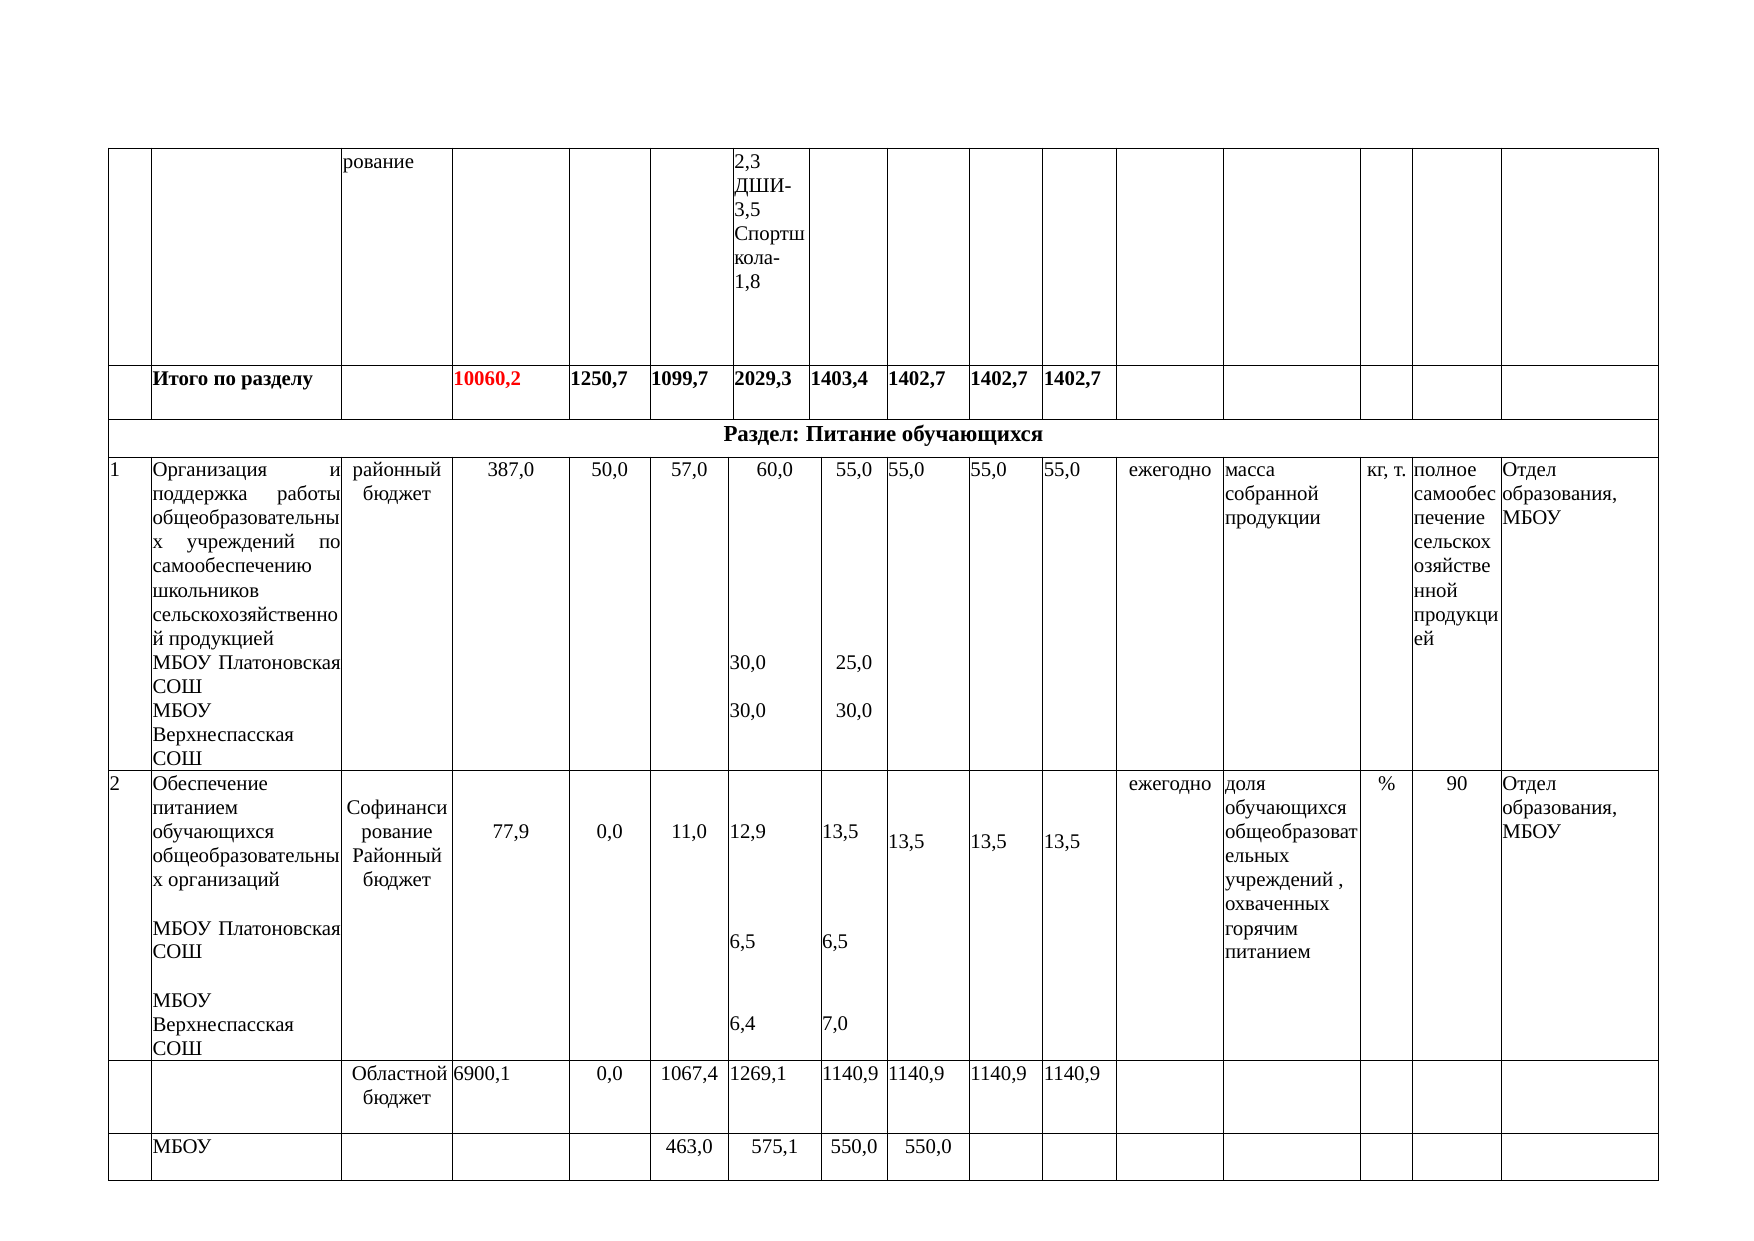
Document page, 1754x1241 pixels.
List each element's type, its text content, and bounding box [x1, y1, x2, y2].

table_cell МБОУ [152, 1134, 341, 1180]
table_cell [570, 1134, 650, 1180]
table_cell [1502, 149, 1658, 365]
table_cell [1502, 1061, 1658, 1133]
table_cell 1402,7 [970, 366, 1042, 419]
table_cell [75, 457, 87, 770]
table_cell 60,0 30,0 30,0 [729, 458, 821, 770]
table_cell 50,0 [570, 458, 650, 770]
table_cell [1043, 149, 1116, 365]
table_cell [1502, 366, 1658, 419]
table_cell [1224, 1061, 1360, 1133]
table_cell [1659, 1133, 1754, 1180]
table_cell ежегодно [1117, 458, 1223, 770]
table_cell [75, 148, 87, 365]
table_cell [888, 149, 969, 365]
table_cell [75, 365, 87, 419]
table_cell [75, 419, 87, 457]
table_cell [1224, 366, 1360, 419]
table_cell [1117, 149, 1223, 365]
table_cell 90 [1413, 771, 1501, 1060]
table_cell [1117, 366, 1223, 419]
table_cell рование [342, 149, 452, 365]
table_cell [1224, 1134, 1360, 1180]
table_cell доля обучающихся общеобразовательных учреждений , охваченных горячим питанием [1224, 771, 1360, 1060]
table_cell 1250,7 [570, 366, 650, 419]
table_cell 1402,7 [888, 366, 969, 419]
table_cell [1361, 1134, 1412, 1180]
table_cell [1659, 1060, 1754, 1133]
table_cell Отдел образования, МБОУ [1502, 458, 1658, 770]
table_cell 550,0 [822, 1134, 887, 1180]
table_cell [1659, 770, 1754, 1060]
table_cell 13,5 [1043, 771, 1116, 1060]
table_cell 55,0 25,0 30,0 [822, 458, 887, 770]
table_cell 1140,9 [970, 1061, 1042, 1133]
table_cell 1140,9 [1043, 1061, 1116, 1133]
table_cell [87, 770, 108, 1060]
table_cell [810, 149, 887, 365]
table_cell [75, 1060, 87, 1133]
table_cell 57,0 [651, 458, 728, 770]
table_cell [87, 365, 108, 770]
table_cell [1502, 1134, 1658, 1180]
table_cell [453, 149, 569, 365]
table_cell 55,0 [970, 458, 1042, 770]
table_cell [75, 770, 87, 1060]
table_cell Обеспечение питанием обучающихся общеобразовательных организаций МБОУ Платоновская СОШ МБОУ Верхнеспасская СОШ [152, 771, 341, 1060]
table_cell [75, 1133, 87, 1180]
table_cell Отдел образования, МБОУ [1502, 771, 1658, 1060]
table_cell 10060,2 [453, 366, 569, 419]
table_cell Раздел: Питание обучающихся [109, 420, 1658, 457]
table_cell [1361, 366, 1412, 419]
table_cell [109, 366, 151, 419]
table_cell 55,0 [1043, 458, 1116, 770]
table_cell [1224, 149, 1360, 365]
table_cell [1659, 148, 1754, 365]
table_cell 463,0 [651, 1134, 728, 1180]
table_cell Организация и поддержка работы общеобразовательных учреждений по самообеспечению школьников сельскохозяйственной продукцией МБОУ Платоновская СОШ МБОУ Верхнеспасская СОШ [152, 458, 341, 770]
table_cell [1117, 1134, 1223, 1180]
table_cell Софинансирование Районный бюджет [342, 771, 452, 1060]
table_cell [570, 149, 650, 365]
table_cell [109, 1134, 151, 1180]
table_cell [1659, 457, 1754, 770]
table_cell [87, 148, 108, 365]
table_cell Итого по разделу [152, 366, 341, 419]
table_cell [1659, 419, 1754, 457]
table_cell полное самообеспечение сельскохозяйственной продукцией [1413, 458, 1501, 770]
table_cell Областной бюджет [342, 1061, 452, 1133]
table_cell [152, 149, 341, 365]
table_cell 77,9 [453, 771, 569, 1060]
table_cell 6900,1 [453, 1061, 569, 1133]
table_cell [152, 1061, 341, 1133]
table_cell масса собранной продукции [1224, 458, 1360, 770]
table_cell кг, т. [1361, 458, 1412, 770]
table_cell 550,0 [888, 1134, 969, 1180]
table_cell [87, 1060, 108, 1133]
table_cell [1413, 1134, 1501, 1180]
table_cell [970, 1134, 1042, 1180]
table_cell 0,0 [570, 771, 650, 1060]
table_cell 55,0 [888, 458, 969, 770]
table_cell % [1361, 771, 1412, 1060]
table_cell [342, 1134, 452, 1180]
table_cell 12,9 6,5 6,4 [729, 771, 821, 1060]
table_cell 387,0 [453, 458, 569, 770]
table_cell 1140,9 [888, 1061, 969, 1133]
table_cell 13,5 6,5 7,0 [822, 771, 887, 1060]
table_cell ежегодно [1117, 771, 1223, 1060]
table_cell [1413, 149, 1501, 365]
table_cell 1 [109, 458, 151, 770]
table_cell 13,5 [888, 771, 969, 1060]
table_cell [87, 1133, 108, 1180]
table_cell 2,3 ДШИ-3,5 Спортшкола- 1,8 [734, 149, 809, 365]
table_cell [1413, 1061, 1501, 1133]
table_cell 1402,7 [1043, 366, 1116, 419]
table_cell 1099,7 [651, 366, 733, 419]
table_cell 13,5 [970, 771, 1042, 1060]
table_cell 11,0 [651, 771, 728, 1060]
table_cell [109, 149, 151, 365]
table_cell [1361, 1061, 1412, 1133]
table_cell [342, 366, 452, 419]
table_cell [1413, 366, 1501, 419]
table_cell 575,1 [729, 1134, 821, 1180]
table_cell 1269,1 [729, 1061, 821, 1133]
table_cell 2029,3 [734, 366, 809, 419]
table_cell 0,0 [570, 1061, 650, 1133]
table_cell 2 [109, 771, 151, 1060]
table_cell 1067,4 [651, 1061, 728, 1133]
table_cell 1403,4 [810, 366, 887, 419]
table_cell [651, 149, 733, 365]
table_cell [453, 1134, 569, 1180]
table_cell [1043, 1134, 1116, 1180]
table_cell [970, 149, 1042, 365]
table_cell [1659, 365, 1754, 419]
table_cell [1361, 149, 1412, 365]
table_cell 1140,9 [822, 1061, 887, 1133]
table_cell [1117, 1061, 1223, 1133]
table_cell районный бюджет [342, 458, 452, 770]
table_cell [109, 1061, 151, 1133]
